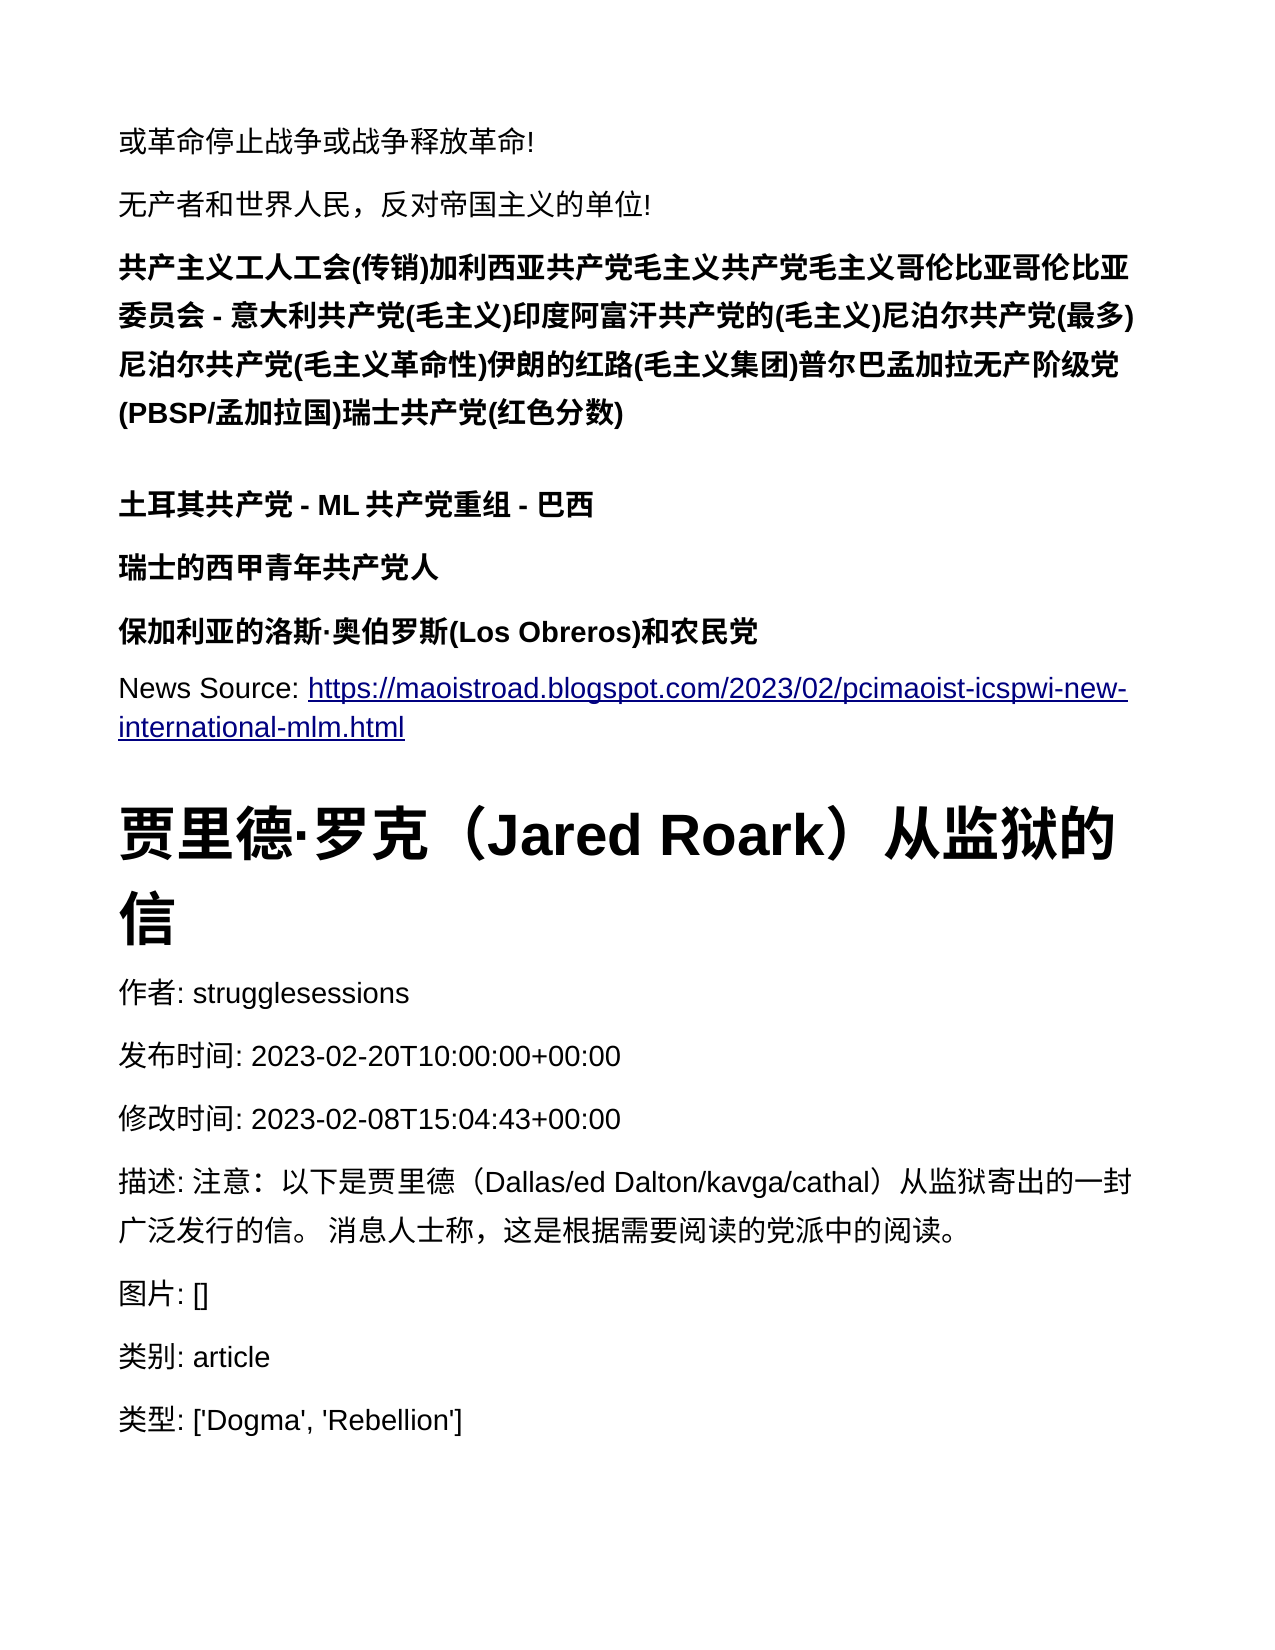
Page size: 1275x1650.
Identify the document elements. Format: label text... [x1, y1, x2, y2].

text 保加利亚的洛斯·奥伯罗斯(Los Obreros)和农民党 [118, 608, 1157, 650]
text 作者: strugglesessions [118, 969, 1157, 1012]
text 土耳其共产党 - ML共产党重组 - 巴西 [118, 482, 1157, 524]
text 修改时间: 2023-02-08T15:04:43+00:00 [118, 1096, 1157, 1138]
text News Source: https://maoistroad.blogspot.com/2023/02/pcimaoist-icspwi-new-international-mlm.html [118, 671, 1157, 743]
text 或革命停止战争或战争释放革命! [118, 118, 1157, 160]
text 类别: article [118, 1333, 1157, 1376]
text 发布时间: 2023-02-20T10:00:00+00:00 [118, 1032, 1157, 1075]
subtitle 贾里德·罗克（Jared Roark）从监狱的信 [118, 788, 1157, 957]
text 瑞士的西甲青年共产党人 [118, 545, 1157, 587]
text 描述: 注意：以下是贾里德（Dallas/ed Dalton/kavga/cathal）从监狱寄出的一封广泛发行的信。 消息人士称，这是根据需要阅读的党派中的阅读。 [118, 1159, 1157, 1249]
text 共产主义工人工会(传销)加利西亚共产党毛主义共产党毛主义哥伦比亚哥伦比亚委员会 - 意大利共产党(毛主义)印度阿富汗共产党的(毛主义)尼泊尔共产党(最多)尼泊尔共产党(毛主义革命性)伊朗的红路(毛主义集团)普尔巴孟加拉无产阶级党(PBSP/孟加拉国)瑞士共产党(红色分数) [118, 244, 1157, 432]
text 类型: ['Dogma', 'Rebellion'] [118, 1397, 1157, 1439]
text 无产者和世界人民，反对帝国主义的单位​​! [118, 181, 1157, 223]
text 图片: [] [118, 1270, 1157, 1313]
